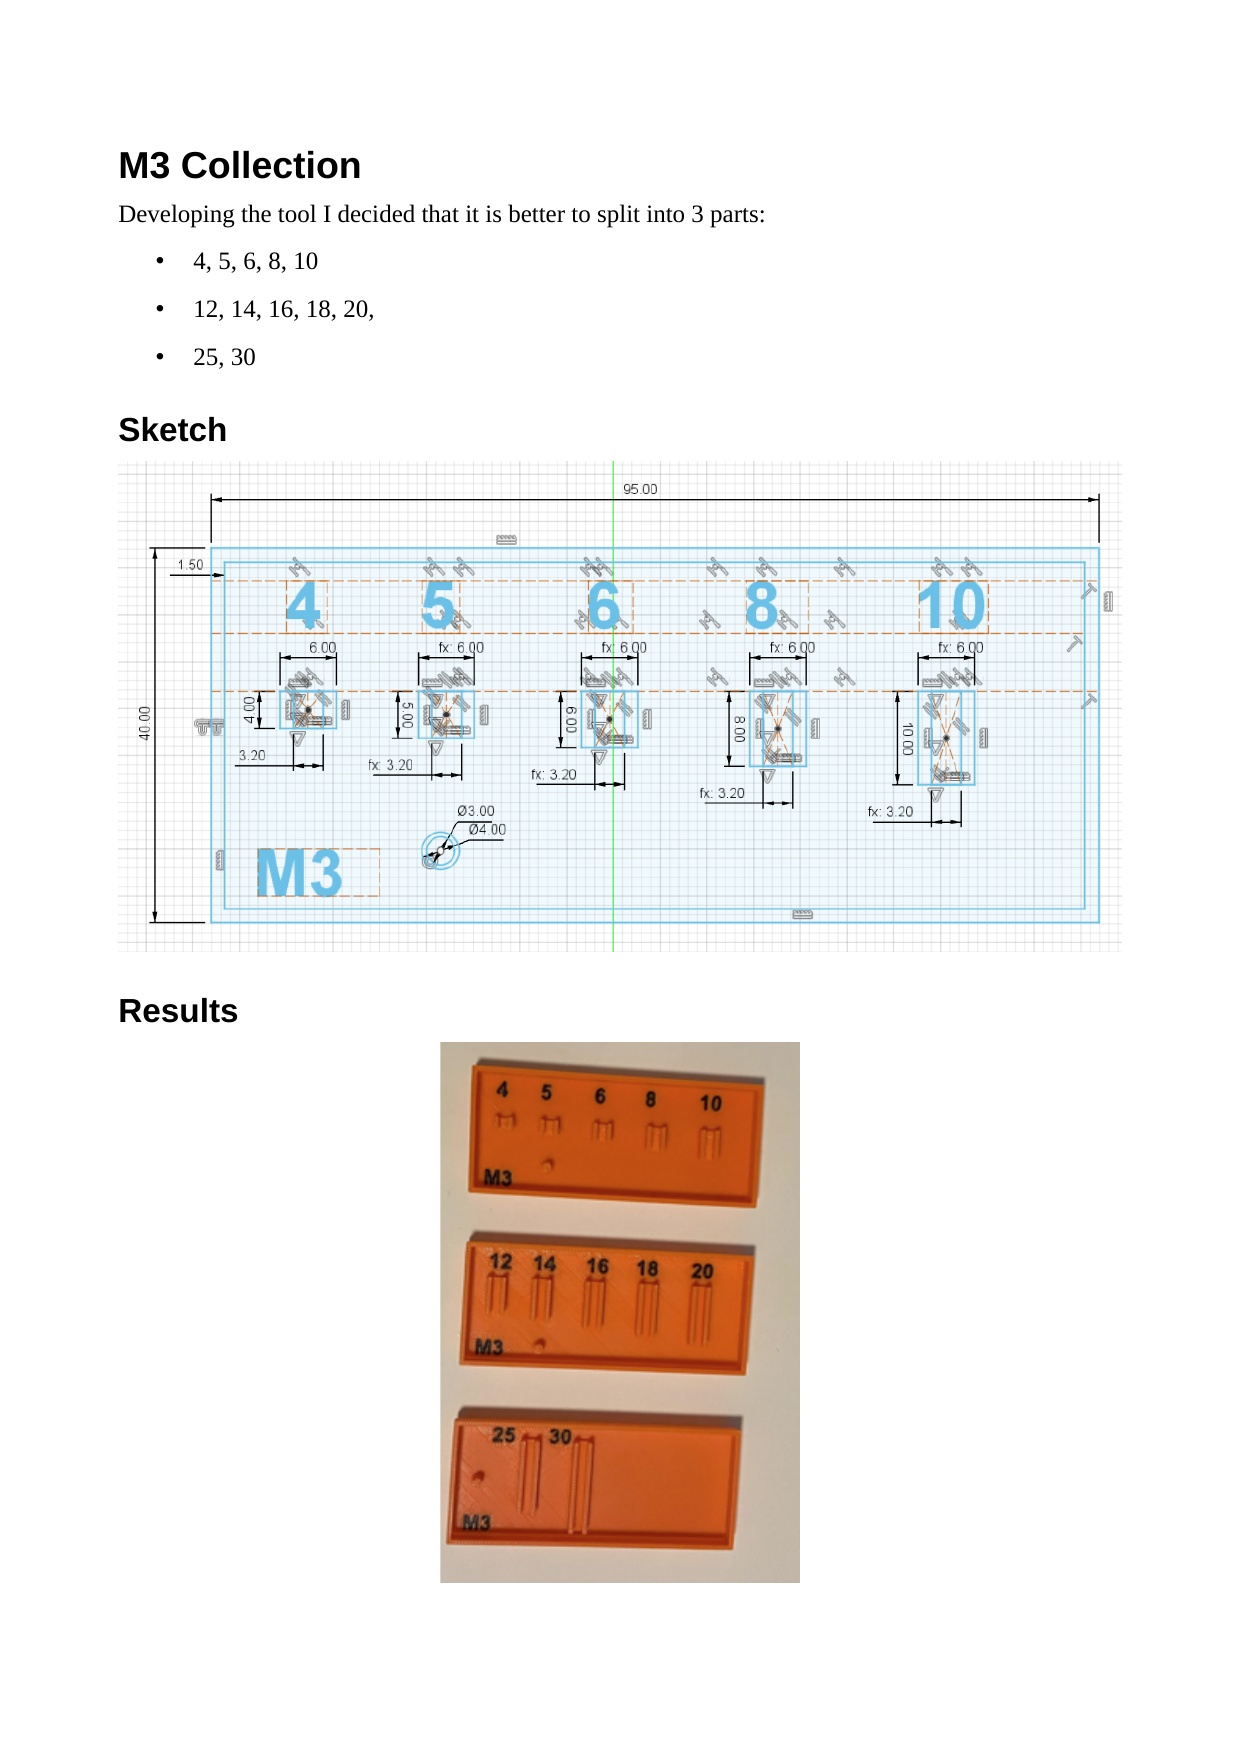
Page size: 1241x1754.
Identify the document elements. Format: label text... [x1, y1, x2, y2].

list 4, 5, 6, 8, 10 [156, 246, 1122, 275]
subtitle Results [118, 991, 1122, 1029]
subtitle Sketch [118, 410, 1122, 448]
list 12, 14, 16, 18, 20, [156, 294, 1122, 323]
subtitle M3 Collection [118, 143, 1122, 186]
list 25, 30 [156, 342, 1122, 370]
text Developing the tool I decided that it is better to split into 3 parts: [118, 199, 1122, 227]
picture [118, 461, 1123, 952]
picture [440, 1042, 800, 1583]
